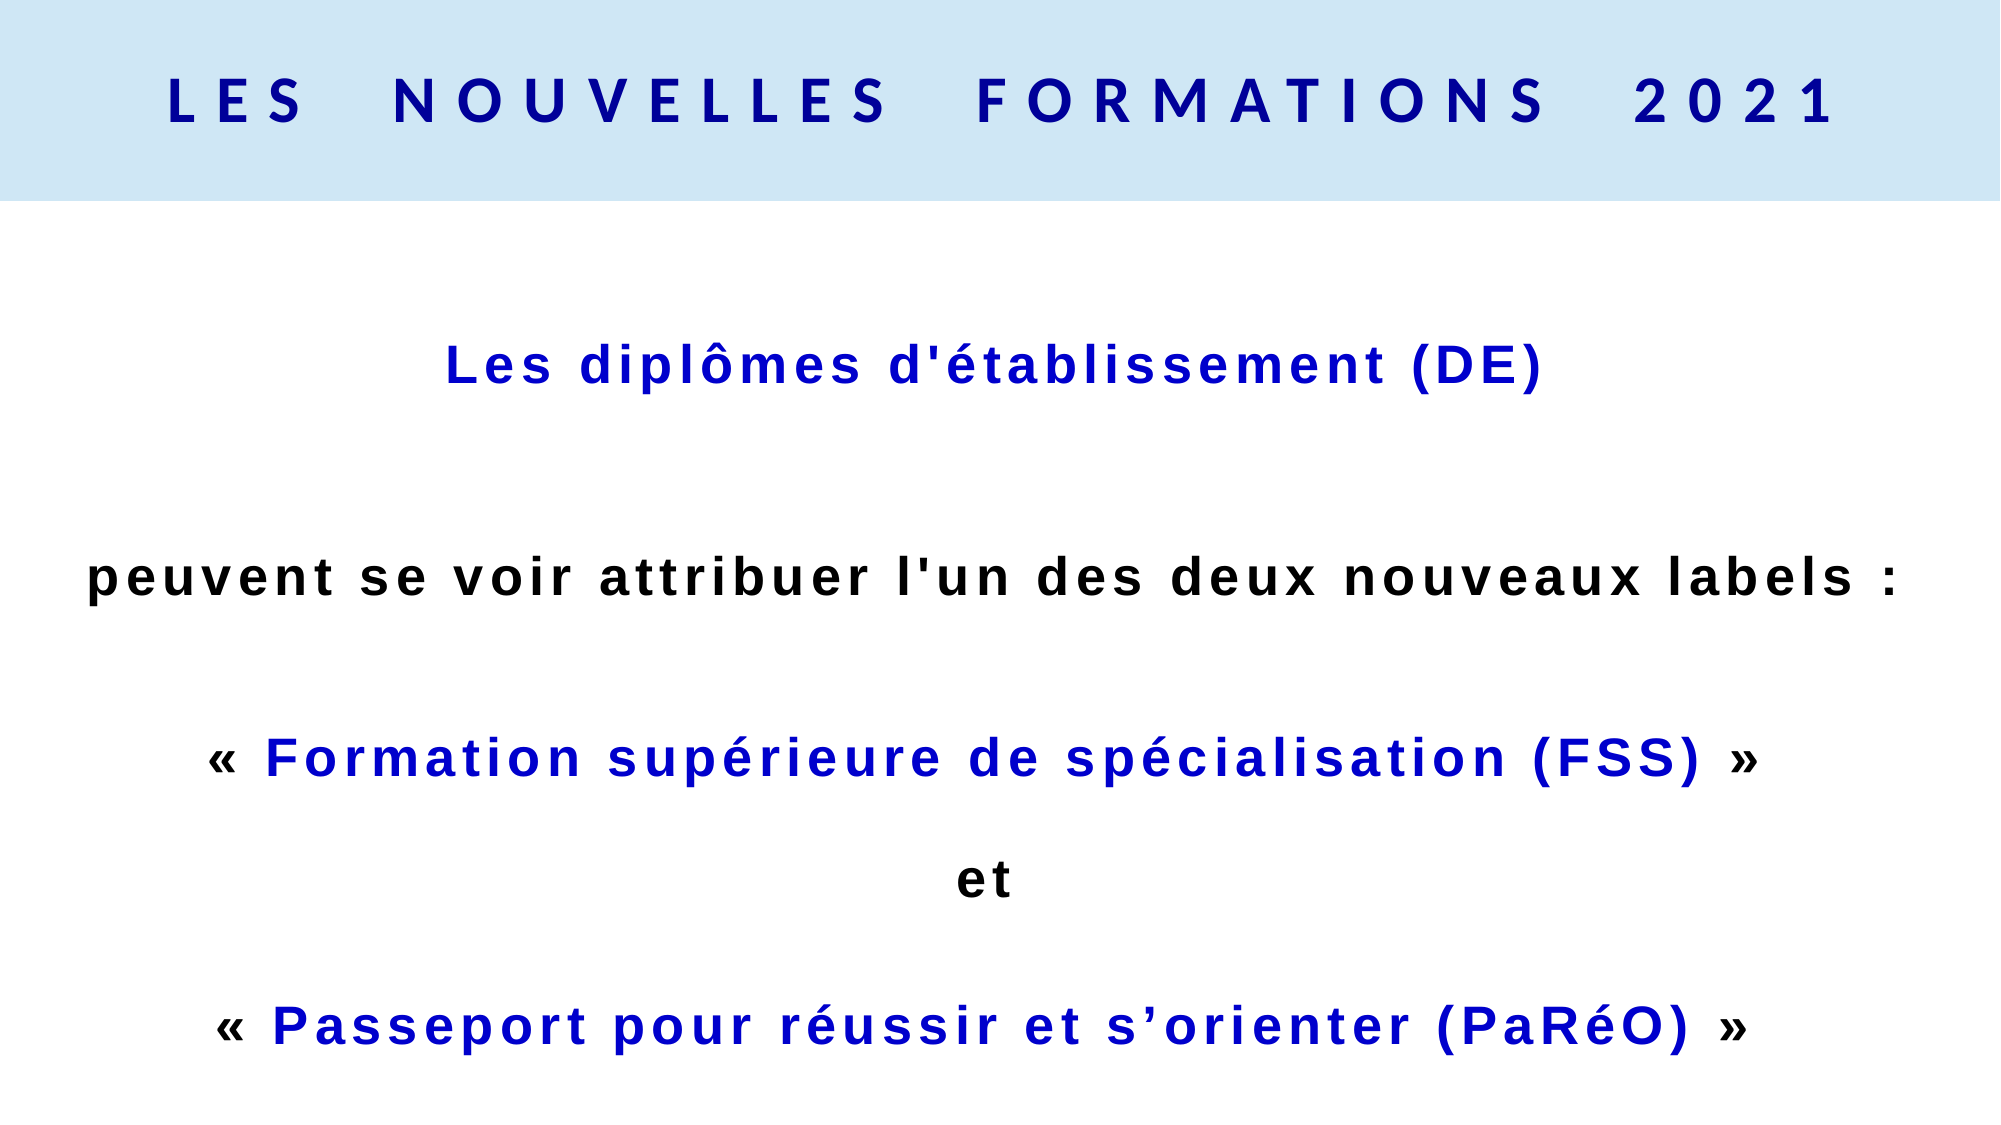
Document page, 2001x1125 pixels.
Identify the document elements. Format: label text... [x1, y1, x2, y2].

title LES NOUVELLES FORMATIONS 2021 [0, 0, 2000, 201]
subtitle Les diplômes d'établissement (DE) peuvent se voir attribuer l'un des deux nouveaux labels : « Formation supérieure de spécialisation (FSS) » et « Passeport pour réussir et s’orienter (PaRéO) » [0, 207, 1989, 1125]
